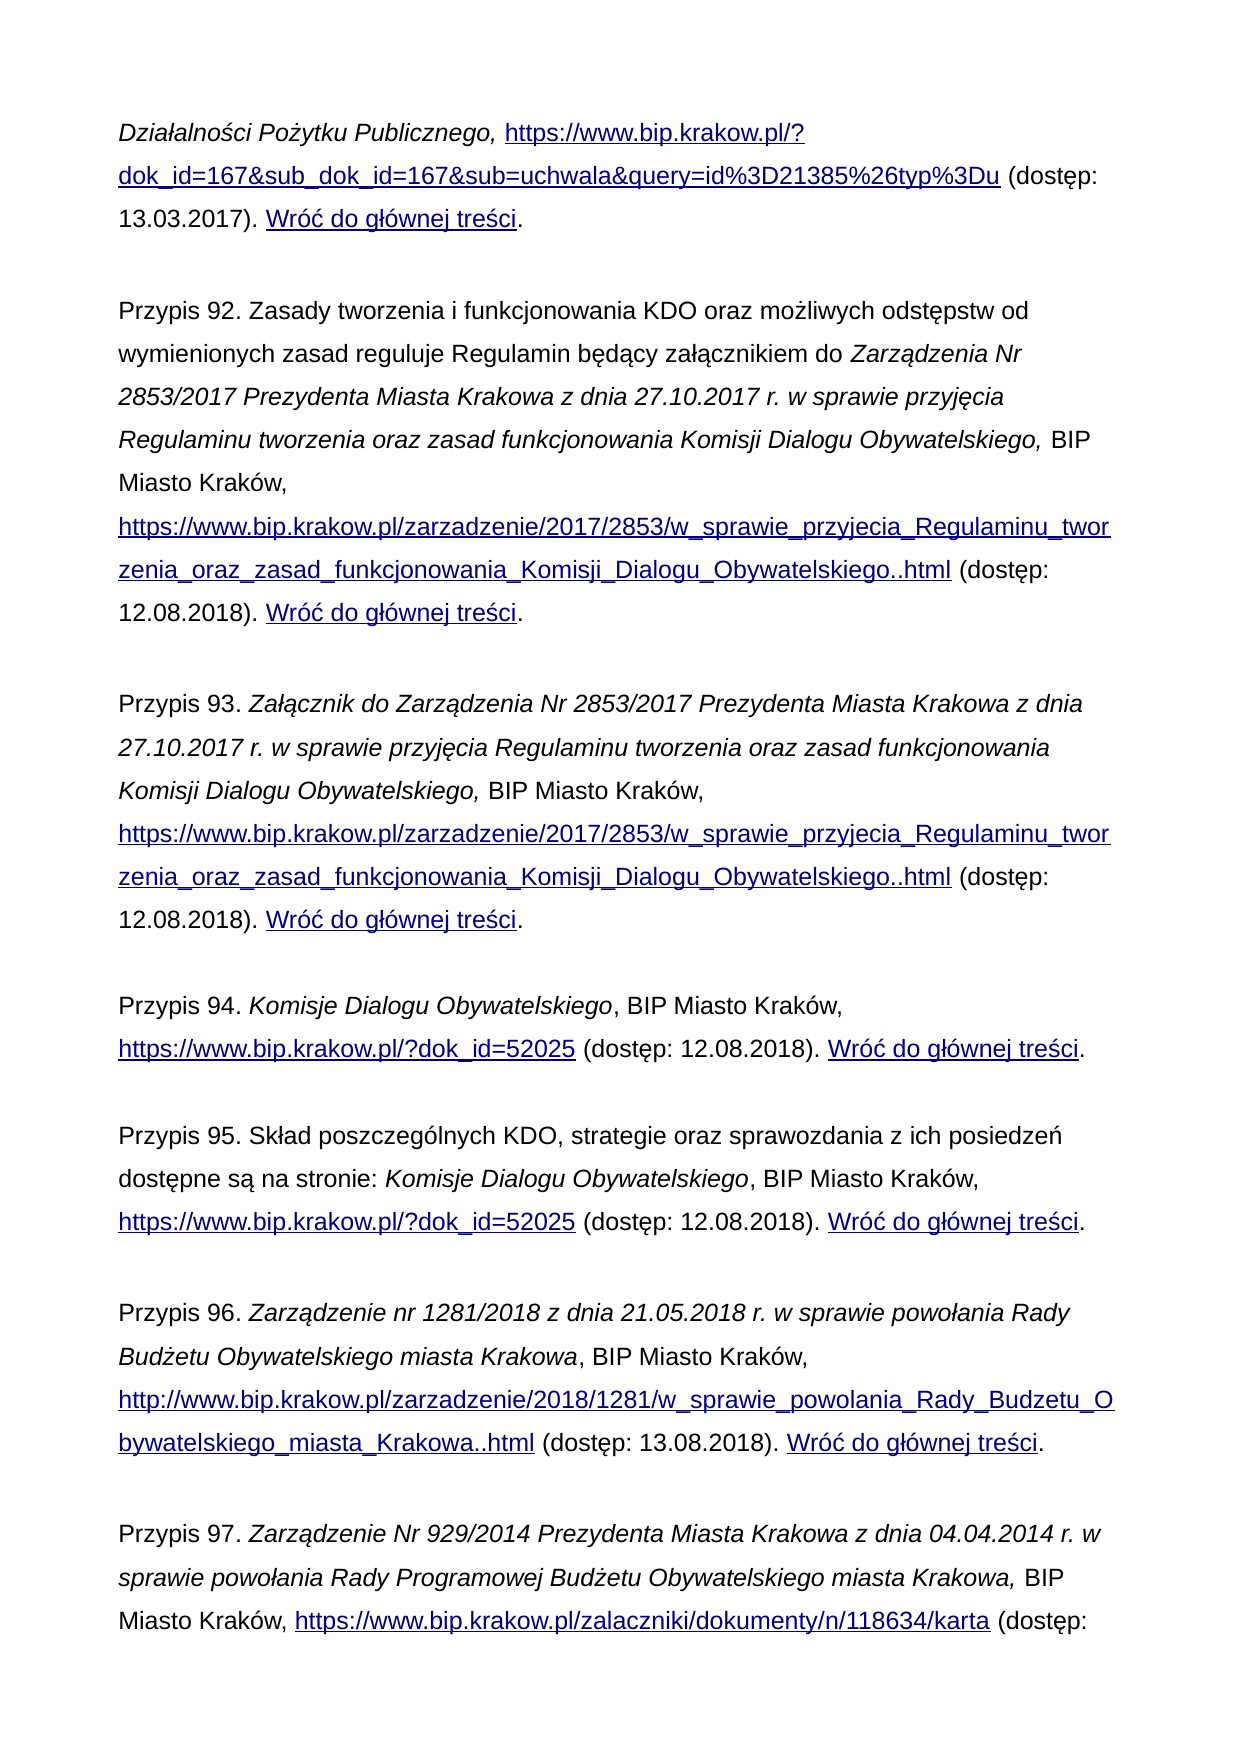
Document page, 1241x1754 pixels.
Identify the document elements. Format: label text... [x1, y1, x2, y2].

text Przypis 96. Zarządzenie nr 1281/2018 z dnia 21.05.2018 r. w sprawie powołania Rady Budżetu Obywatelskiego miasta Krakowa, BIP Miasto Kraków, http://www.bip.krakow.pl/zarzadzenie/2018/1281/w_sprawie_powolania_Rady_Budzetu_Obywatelskiego_miasta_Krakowa..html (dostęp: 13.08.2018). Wróć do głównej treści. [118, 1298, 1122, 1457]
text Przypis 97. Zarządzenie Nr 929/2014 Prezydenta Miasta Krakowa z dnia 04.04.2014 r. w sprawie powołania Rady Programowej Budżetu Obywatelskiego miasta Krakowa, BIP Miasto Kraków, https://www.bip.krakow.pl/zalaczniki/dokumenty/n/118634/karta (dostęp: [118, 1519, 1122, 1634]
text Działalności Pożytku Publicznego, https://www.bip.krakow.pl/?dok_id=167&sub_dok_id=167&sub=uchwala&query=id%3D21385%26typ%3Du (dostęp: 13.03.2017). Wróć do głównej treści. [118, 118, 1122, 233]
text Przypis 95. Skład poszczególnych KDO, strategie oraz sprawozdania z ich posiedzeń dostępne są na stronie: Komisje Dialogu Obywatelskiego, BIP Miasto Kraków, https://www.bip.krakow.pl/?dok_id=52025 (dostęp: 12.08.2018). Wróć do głównej treści. [118, 1121, 1122, 1236]
text Przypis 93. Załącznik do Zarządzenia Nr 2853/2017 Prezydenta Miasta Krakowa z dnia 27.10.2017 r. w sprawie przyjęcia Regulaminu tworzenia oraz zasad funkcjonowania Komisji Dialogu Obywatelskiego, BIP Miasto Kraków, https://www.bip.krakow.pl/zarzadzenie/2017/2853/w_sprawie_przyjecia_Regulaminu_tworzenia_oraz_zasad_funkcjonowania_Komisji_Dialogu_Obywatelskiego..html (dostęp: 12.08.2018). Wróć do głównej treści. [118, 689, 1122, 934]
text Przypis 94. Komisje Dialogu Obywatelskiego, BIP Miasto Kraków, https://www.bip.krakow.pl/?dok_id=52025 (dostęp: 12.08.2018). Wróć do głównej treści. [118, 991, 1122, 1063]
text Przypis 92. Zasady tworzenia i funkcjonowania KDO oraz możliwych odstępstw od wymienionych zasad reguluje Regulamin będący załącznikiem do Zarządzenia Nr 2853/2017 Prezydenta Miasta Krakowa z dnia 27.10.2017 r. w sprawie przyjęcia Regulaminu tworzenia oraz zasad funkcjonowania Komisji Dialogu Obywatelskiego, BIP Miasto Kraków, https://www.bip.krakow.pl/zarzadzenie/2017/2853/w_sprawie_przyjecia_Regulaminu_tworzenia_oraz_zasad_funkcjonowania_Komisji_Dialogu_Obywatelskiego..html (dostęp: 12.08.2018). Wróć do głównej treści. [118, 296, 1122, 627]
